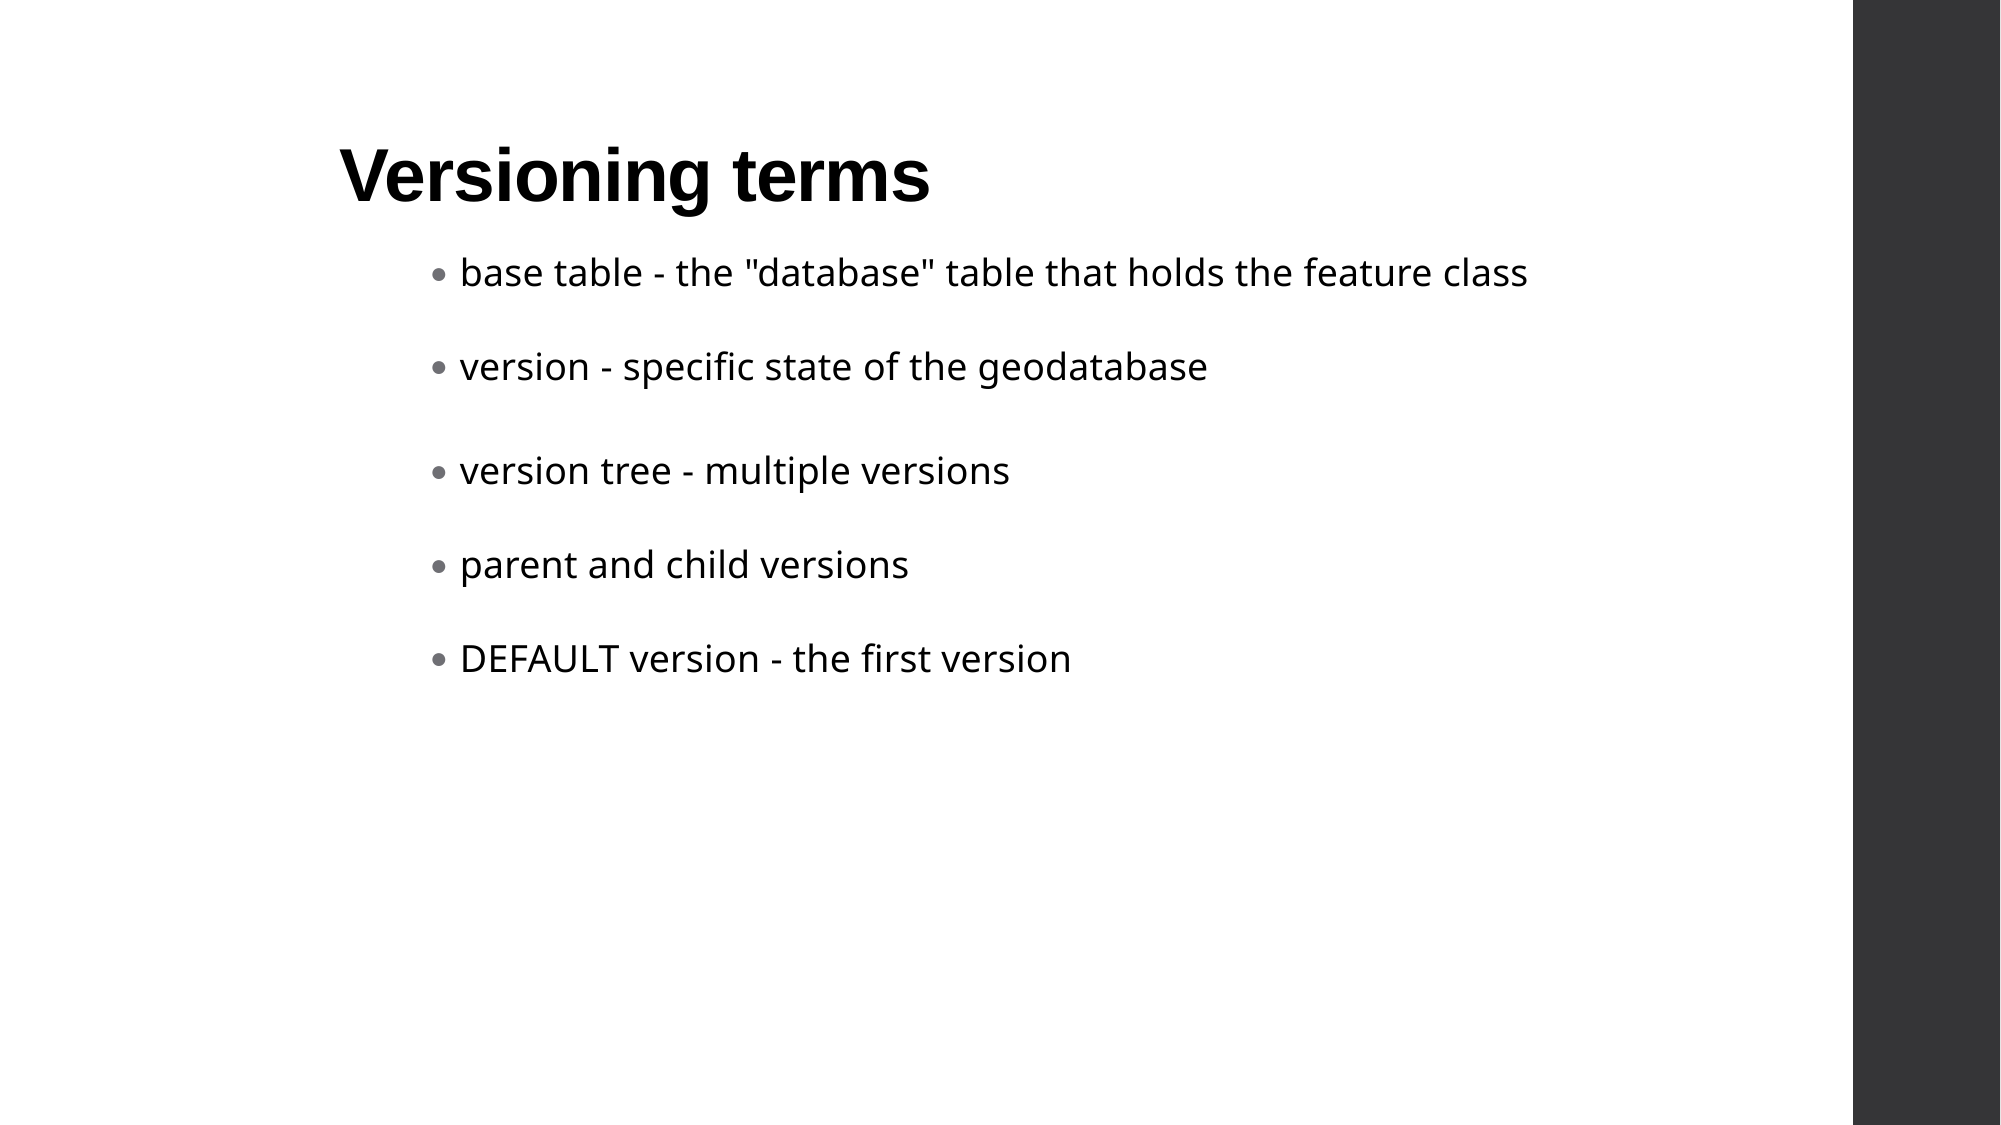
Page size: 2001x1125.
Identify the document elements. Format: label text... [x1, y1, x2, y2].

list base table - the "database" table that holds the feature class version - specific state of the geodatabase version tree - multiple versions parent and child versions DEFAULT version - the first version [324, 237, 1675, 1053]
title Versioning terms [324, 45, 1675, 233]
